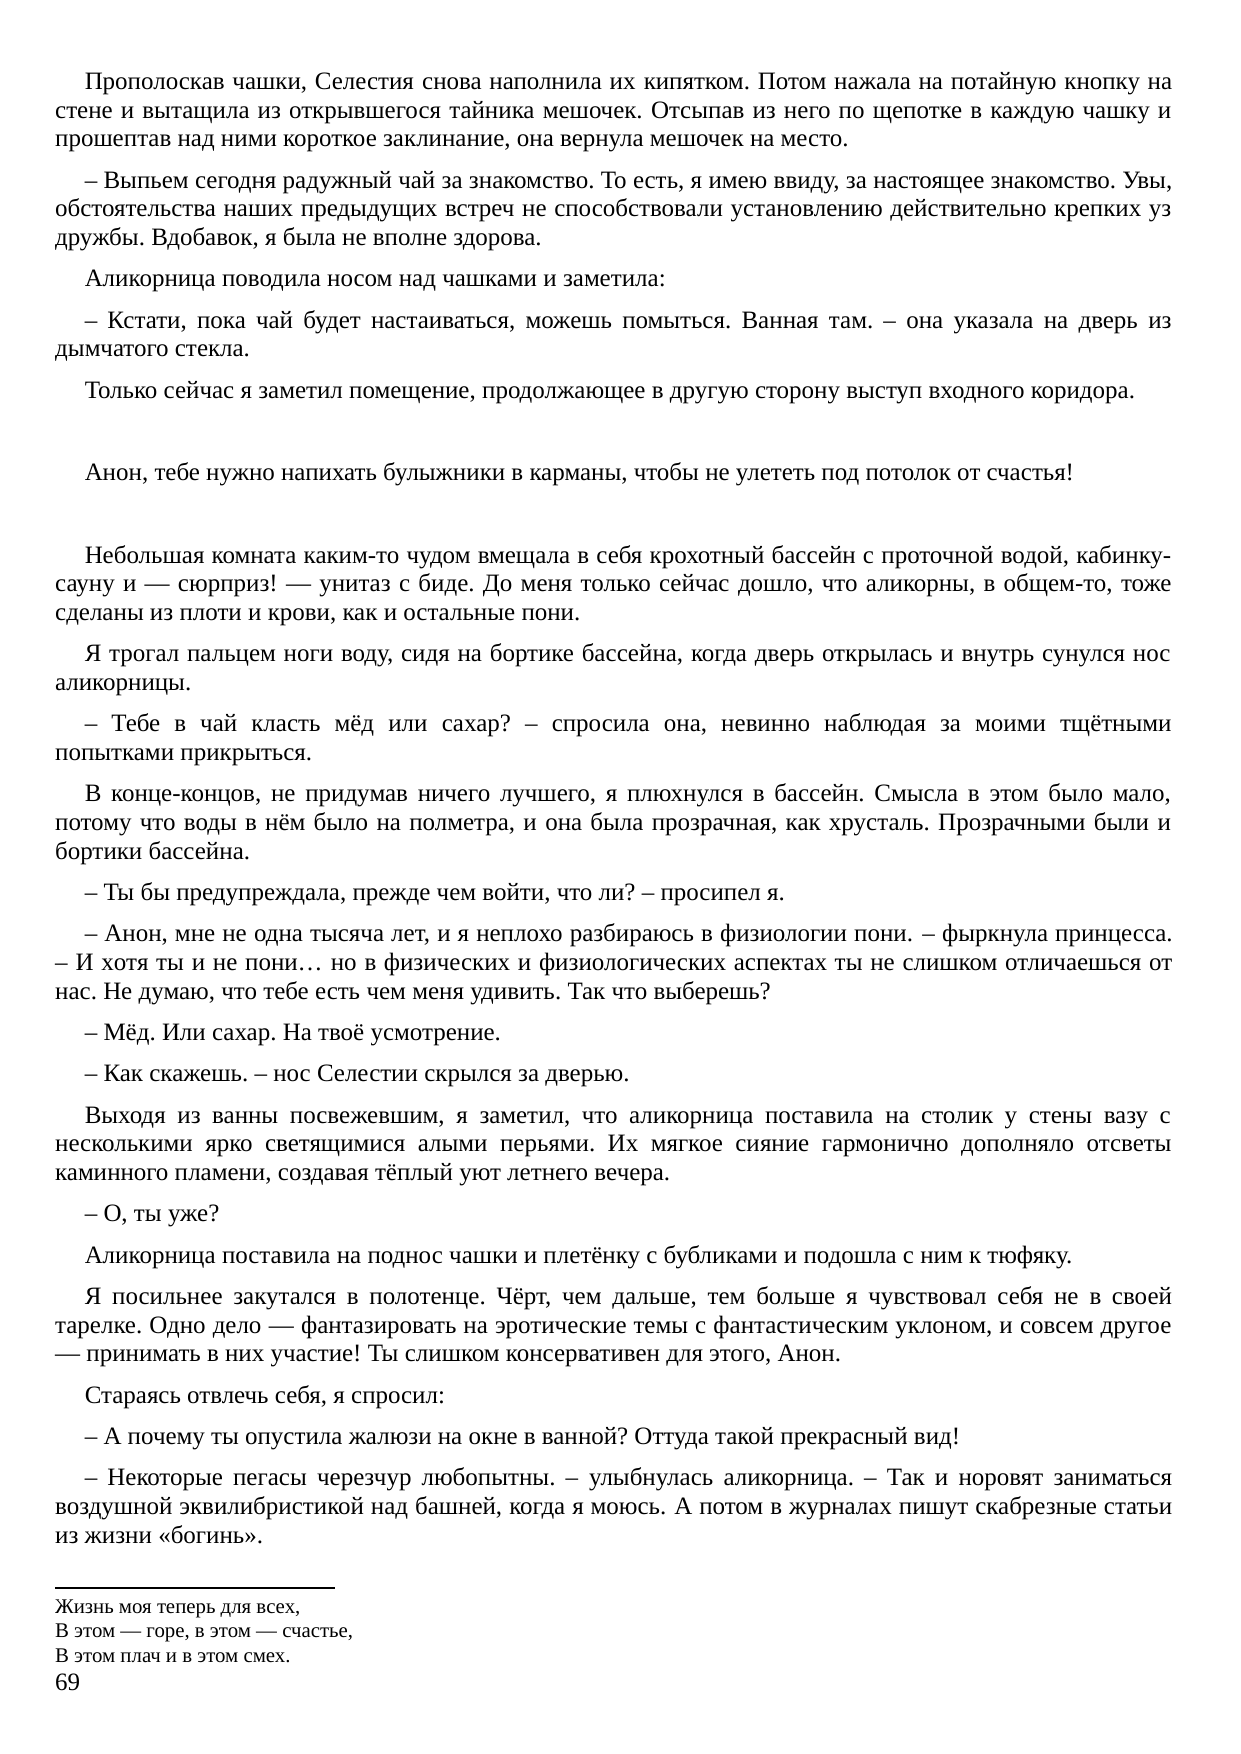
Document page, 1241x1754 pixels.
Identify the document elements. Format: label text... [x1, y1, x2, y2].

text – А почему ты опустила жалюзи на окне в ванной? Оттуда такой прекрасный вид! [55, 1421, 1173, 1450]
text – Мёд. Или сахар. На твоё усмотрение. [55, 1017, 1173, 1046]
text Стараясь отвлечь себя, я спросил: [55, 1380, 1173, 1408]
text Прополоскав чашки, Селестия снова наполнила их кипятком. Потом нажала на потайную кнопку на стене и вытащила из открывшегося тайника мешочек. Отсыпав из него по щепотке в каждую чашку и прошептав над ними короткое заклинание, она вернула мешочек на место. [55, 66, 1173, 152]
text – Некоторые пегасы черезчур любопытны. – улыбнулась аликорница. – Так и норовят заниматься воздушной эквилибристикой над башней, когда я моюсь. А потом в журналах пишут скабрезные статьи из жизни «богинь». [55, 1462, 1173, 1548]
text Я посильнее закутался в полотенце. Чёрт, чем дальше, тем больше я чувствовал себя не в своей тарелке. Одно дело — фантазировать на эротические темы с фантастическим уклоном, и совсем другое — принимать в них участие! Ты слишком консервативен для этого, Анон. [55, 1281, 1173, 1367]
text В этом плач и в этом смех. [55, 1642, 1173, 1667]
text – Как скажешь. – нос Селестии скрылся за дверью. [55, 1058, 1173, 1087]
text – Анон, мне не одна тысяча лет, и я неплохо разбираюсь в физиологии пони. – фыркнула принцесса. – И хотя ты и не пони… но в физических и физиологических аспектах ты не слишком отличаешься от нас. Не думаю, что тебе есть чем меня удивить. Так что выберешь? [55, 918, 1173, 1005]
text В конце-концов, не придумав ничего лучшего, я плюхнулся в бассейн. Смысла в этом было мало, потому что воды в нём было на полметра, и она была прозрачная, как хрусталь. Прозрачными были и бортики бассейна. [55, 778, 1173, 865]
text Выходя из ванны посвежевшим, я заметил, что аликорница поставила на столик у стены вазу с несколькими ярко светящимися алыми перьями. Их мягкое сияние гармонично дополняло отсветы каминного пламени, создавая тёплый уют летнего вечера. [55, 1100, 1173, 1186]
text Аликорница поставила на поднос чашки и плетёнку с бубликами и подошла с ним к тюфяку. [55, 1240, 1173, 1268]
text – Тебе в чай класть мёд или сахар? – спросила она, невинно наблюдая за моими тщётными попытками прикрыться. [55, 708, 1173, 766]
text Только сейчас я заметил помещение, продолжающее в другую сторону выступ входного коридора. [55, 375, 1173, 403]
text Анон, тебе нужно напихать булыжники в карманы, чтобы не улететь под потолок от счастья! [55, 457, 1173, 486]
text Жизнь моя теперь для всех, [55, 1594, 1173, 1618]
text – Ты бы предупреждала, прежде чем войти, что ли? – просипел я. [55, 877, 1173, 906]
text – Выпьем сегодня радужный чай за знакомство. То есть, я имею ввиду, за настоящее знакомство. Увы, обстоятельства наших предыдущих встреч не способствовали установлению действительно крепких уз дружбы. Вдобавок, я была не вполне здорова. [55, 165, 1173, 251]
text Аликорница поводила носом над чашками и заметила: [55, 263, 1173, 292]
text – Кстати, пока чай будет настаиваться, можешь помыться. Ванная там. – она указала на дверь из дымчатого стекла. [55, 305, 1173, 362]
text – О, ты уже? [55, 1198, 1173, 1227]
text Я трогал пальцем ноги воду, сидя на бортике бассейна, когда дверь открылась и внутрь сунулся нос аликорницы. [55, 638, 1173, 696]
text В этом — горе, в этом — счастье, [55, 1618, 1173, 1642]
text Небольшая комната каким-то чудом вмещала в себя крохотный бассейн с проточной водой, кабинку-сауну и — сюрприз! — унитаз с биде. До меня только сейчас дошло, что аликорны, в общем-то, тоже сделаны из плоти и крови, как и остальные пони. [55, 540, 1173, 626]
